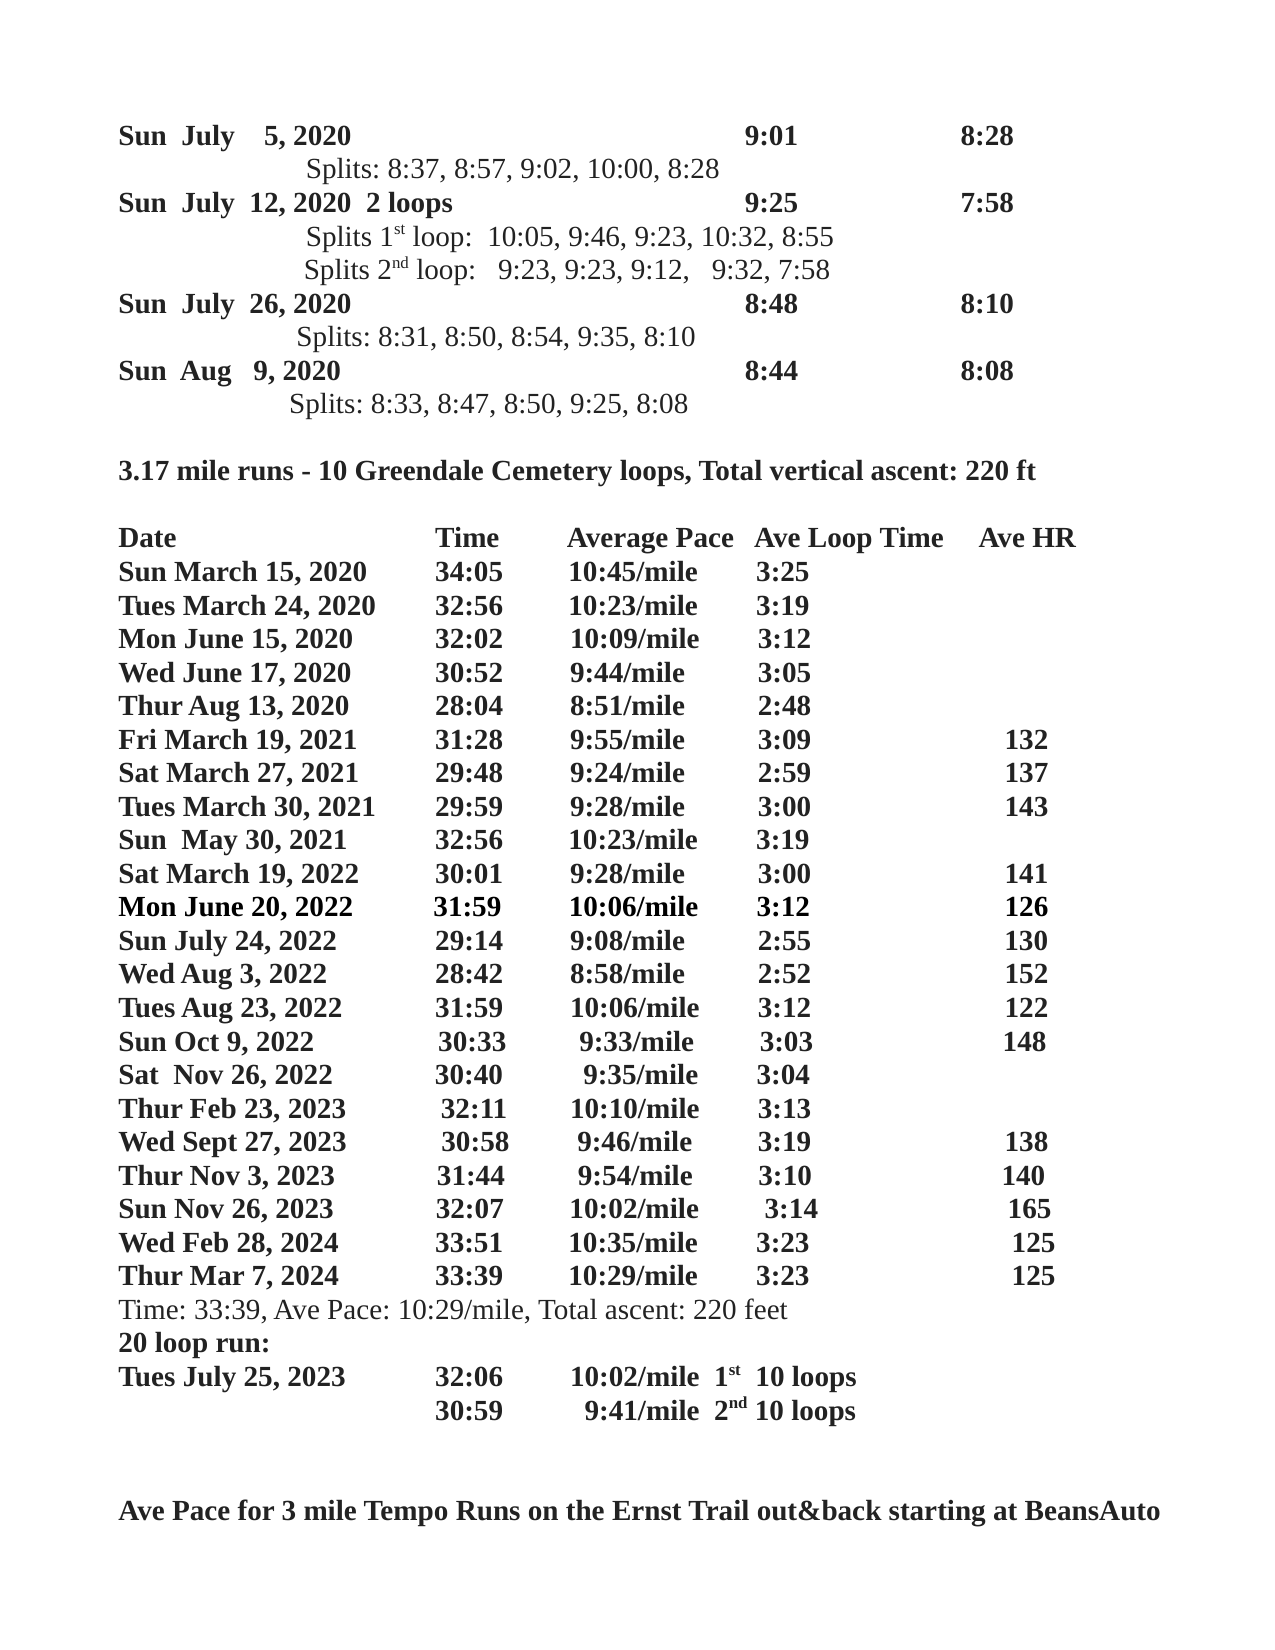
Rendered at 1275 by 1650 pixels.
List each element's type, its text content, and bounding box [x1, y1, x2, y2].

text Tues Aug 23, 2022 31:59 10:06/mile 3:12 122 [118, 990, 1161, 1024]
text Ave Pace for 3 mile Tempo Runs on the Ernst Trail out&back starting at BeansAuto [118, 1493, 1161, 1527]
text Sun Oct 9, 2022 30:33 9:33/mile 3:03 148 [118, 1024, 1161, 1057]
text Sun July 24, 2022 29:14 9:08/mile 2:55 130 [118, 923, 1161, 957]
text Thur Mar 7, 2024 33:39 10:29/mile 3:23 125 [118, 1258, 1161, 1292]
text Fri March 19, 2021 31:28 9:55/mile 3:09 132 [118, 722, 1161, 755]
text Thur Feb 23, 2023 32:11 10:10/mile 3:13 [118, 1091, 1161, 1124]
text Wed June 17, 2020 30:52 9:44/mile 3:05 [118, 655, 1161, 688]
text 20 loop run: [118, 1326, 1161, 1359]
list 3.17 mile runs - 10 Greendale Cemetery loops, Total vertical ascent: 220 ft [118, 453, 1161, 487]
text Mon June 15, 2020 32:02 10:09/mile 3:12 [118, 621, 1161, 655]
text Tues March 30, 2021 29:59 9:28/mile 3:00 143 [118, 789, 1161, 822]
text Thur Aug 13, 2020 28:04 8:51/mile 2:48 [118, 688, 1161, 722]
text 30:59 9:41/mile 2nd 10 loops [118, 1393, 1161, 1426]
text Sun July 5, 2020 9:01 8:28 Splits: 8:37, 8:57, 9:02, 10:00, 8:28 Sun July 12, 2020 2 loops 9:25 7:58 Splits 1st loop: 10:05, 9:46, 9:23, 10:32, 8:55 [118, 118, 1161, 252]
text Sat March 19, 2022 30:01 9:28/mile 3:00 141 [118, 856, 1161, 889]
text Sun March 15, 2020 34:05 10:45/mile 3:25 [118, 554, 1161, 588]
text Time: 33:39, Ave Pace: 10:29/mile, Total ascent: 220 feet [118, 1292, 1161, 1326]
text Tues July 25, 2023 32:06 10:02/mile 1st 10 loops [118, 1359, 1161, 1393]
text Wed Sept 27, 2023 30:58 9:46/mile 3:19 138 [118, 1124, 1161, 1158]
text Sun Aug 9, 2020 8:44 8:08 Splits: 8:33, 8:47, 8:50, 9:25, 8:08 [118, 353, 1161, 420]
text Tues March 24, 2020 32:56 10:23/mile 3:19 [118, 588, 1161, 621]
text Date Time Average Pace Ave Loop Time Ave HR [118, 521, 1161, 554]
text Sat Nov 26, 2022 30:40 9:35/mile 3:04 [118, 1057, 1161, 1091]
text Sun July 26, 2020 8:48 8:10 Splits: 8:31, 8:50, 8:54, 9:35, 8:10 [118, 286, 1161, 353]
text Sat March 27, 2021 29:48 9:24/mile 2:59 137 [118, 755, 1161, 789]
text Sun May 30, 2021 32:56 10:23/mile 3:19 [118, 822, 1161, 856]
text Splits 2nd loop: 9:23, 9:23, 9:12, 9:32, 7:58 [118, 252, 1161, 286]
text Wed Aug 3, 2022 28:42 8:58/mile 2:52 152 [118, 957, 1161, 990]
text Sun Nov 26, 2023 32:07 10:02/mile 3:14 165 [118, 1191, 1161, 1225]
text Thur Nov 3, 2023 31:44 9:54/mile 3:10 140 [118, 1158, 1161, 1191]
text Mon June 20, 2022 31:59 10:06/mile 3:12 126 [118, 889, 1157, 923]
text Wed Feb 28, 2024 33:51 10:35/mile 3:23 125 [118, 1225, 1161, 1258]
